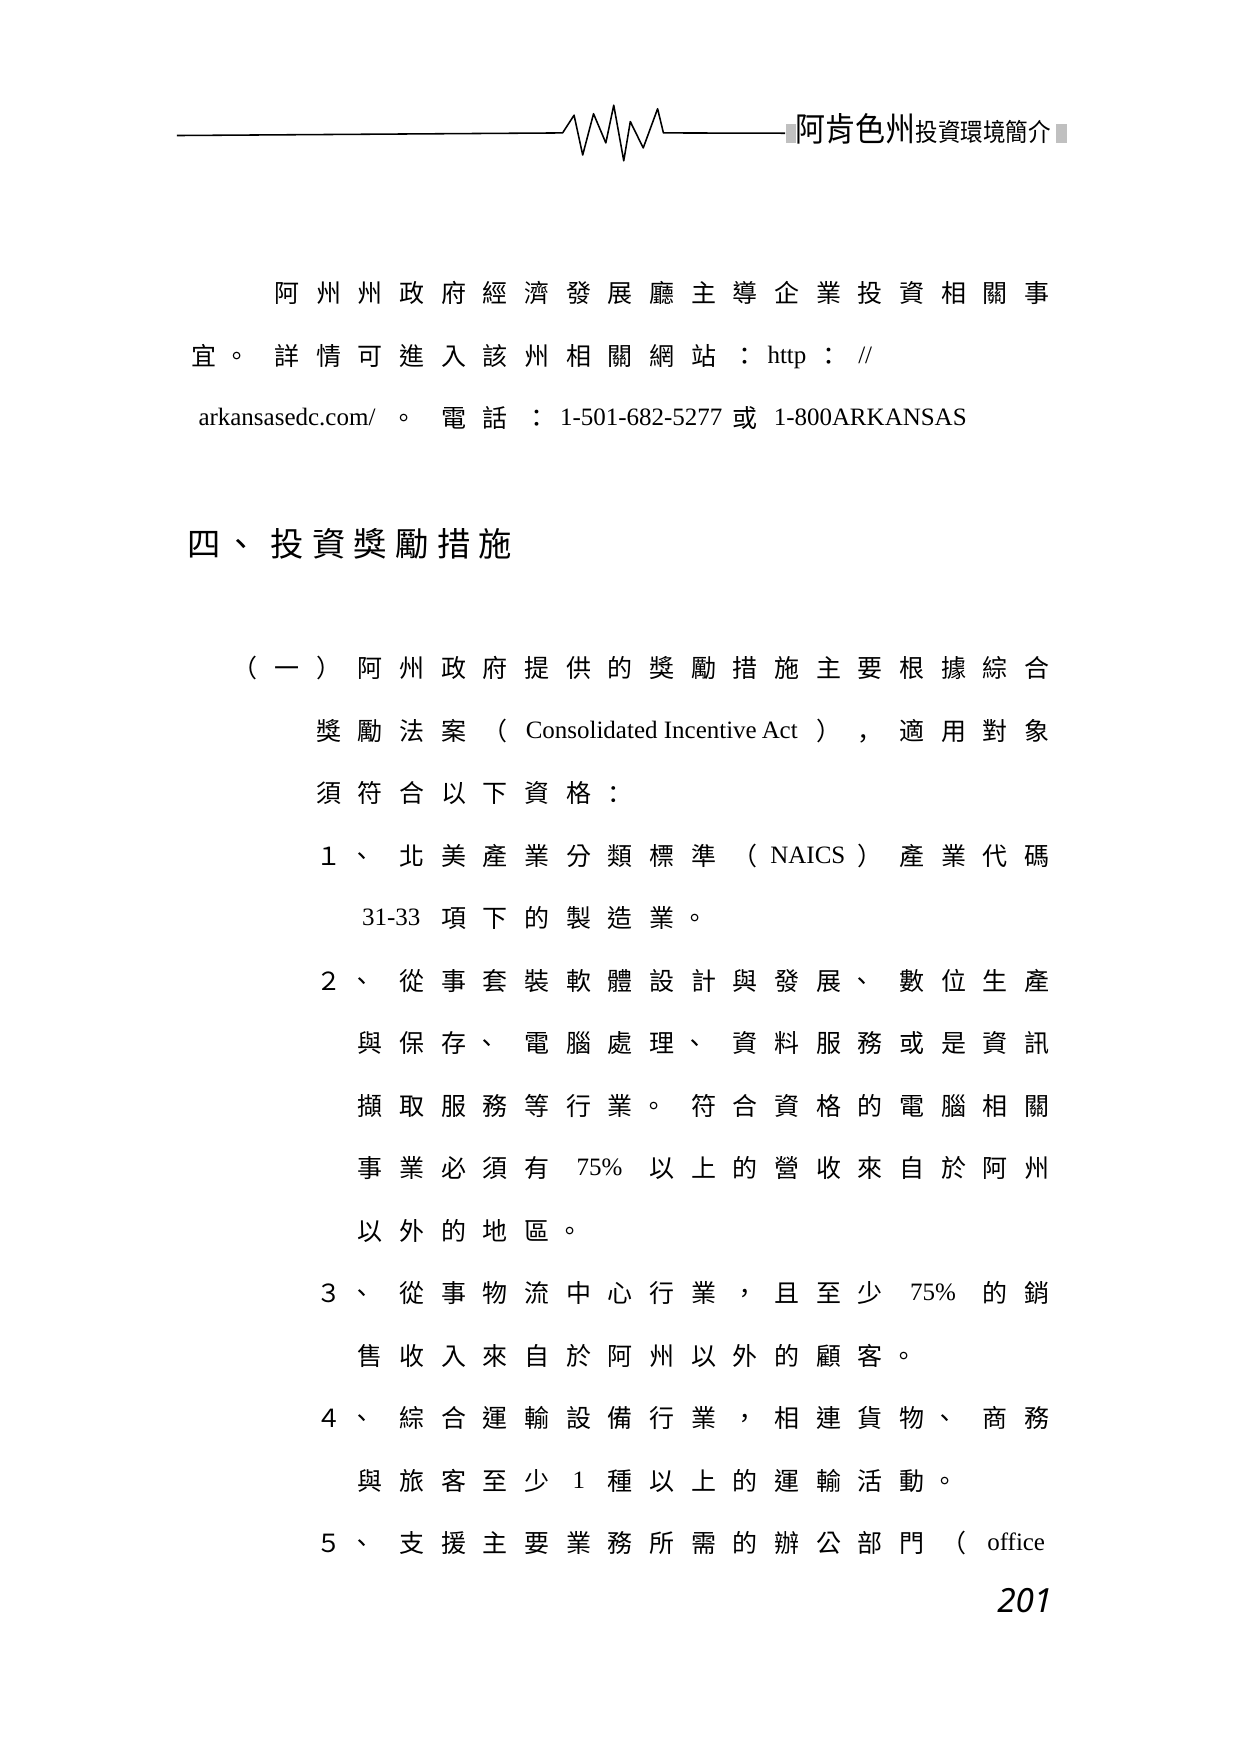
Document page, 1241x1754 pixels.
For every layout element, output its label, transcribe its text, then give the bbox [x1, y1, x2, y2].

text ３、從事物流中心行業，且至少75%的銷售收入來自於阿州以外的顧客。 [281, 1250, 1058, 1375]
text （一）阿州政府提供的獎勵措施主要根據綜合獎勵法案（Consolidated Incentive Act），適用對象須符合以下資格： [207, 625, 1058, 813]
text 四、投資獎勵措施 [183, 500, 1058, 563]
text ２、從事套裝軟體設計與發展、數位生產與保存、電腦處理、資料服務或是資訊擷取服務等行業。符合資格的電腦相關事業必須有75%以上的營收來自於阿州以外的地區。 [281, 938, 1058, 1250]
text １、北美產業分類標準（NAICS）產業代碼31-33項下的製造業。 [281, 813, 1058, 938]
text 阿州州政府經濟發展廳主導企業投資相關事宜。詳情可進入該州相關網站：http：//arkansasedc.com/。電話：1-501-682-5277或1-800ARKANSAS [183, 250, 1058, 438]
text ４、綜合運輸設備行業，相連貨物、商務與旅客至少1種以上的運輸活動。 [281, 1375, 1058, 1500]
text ５、支援主要業務所需的辦公部門（office [281, 1500, 1058, 1563]
